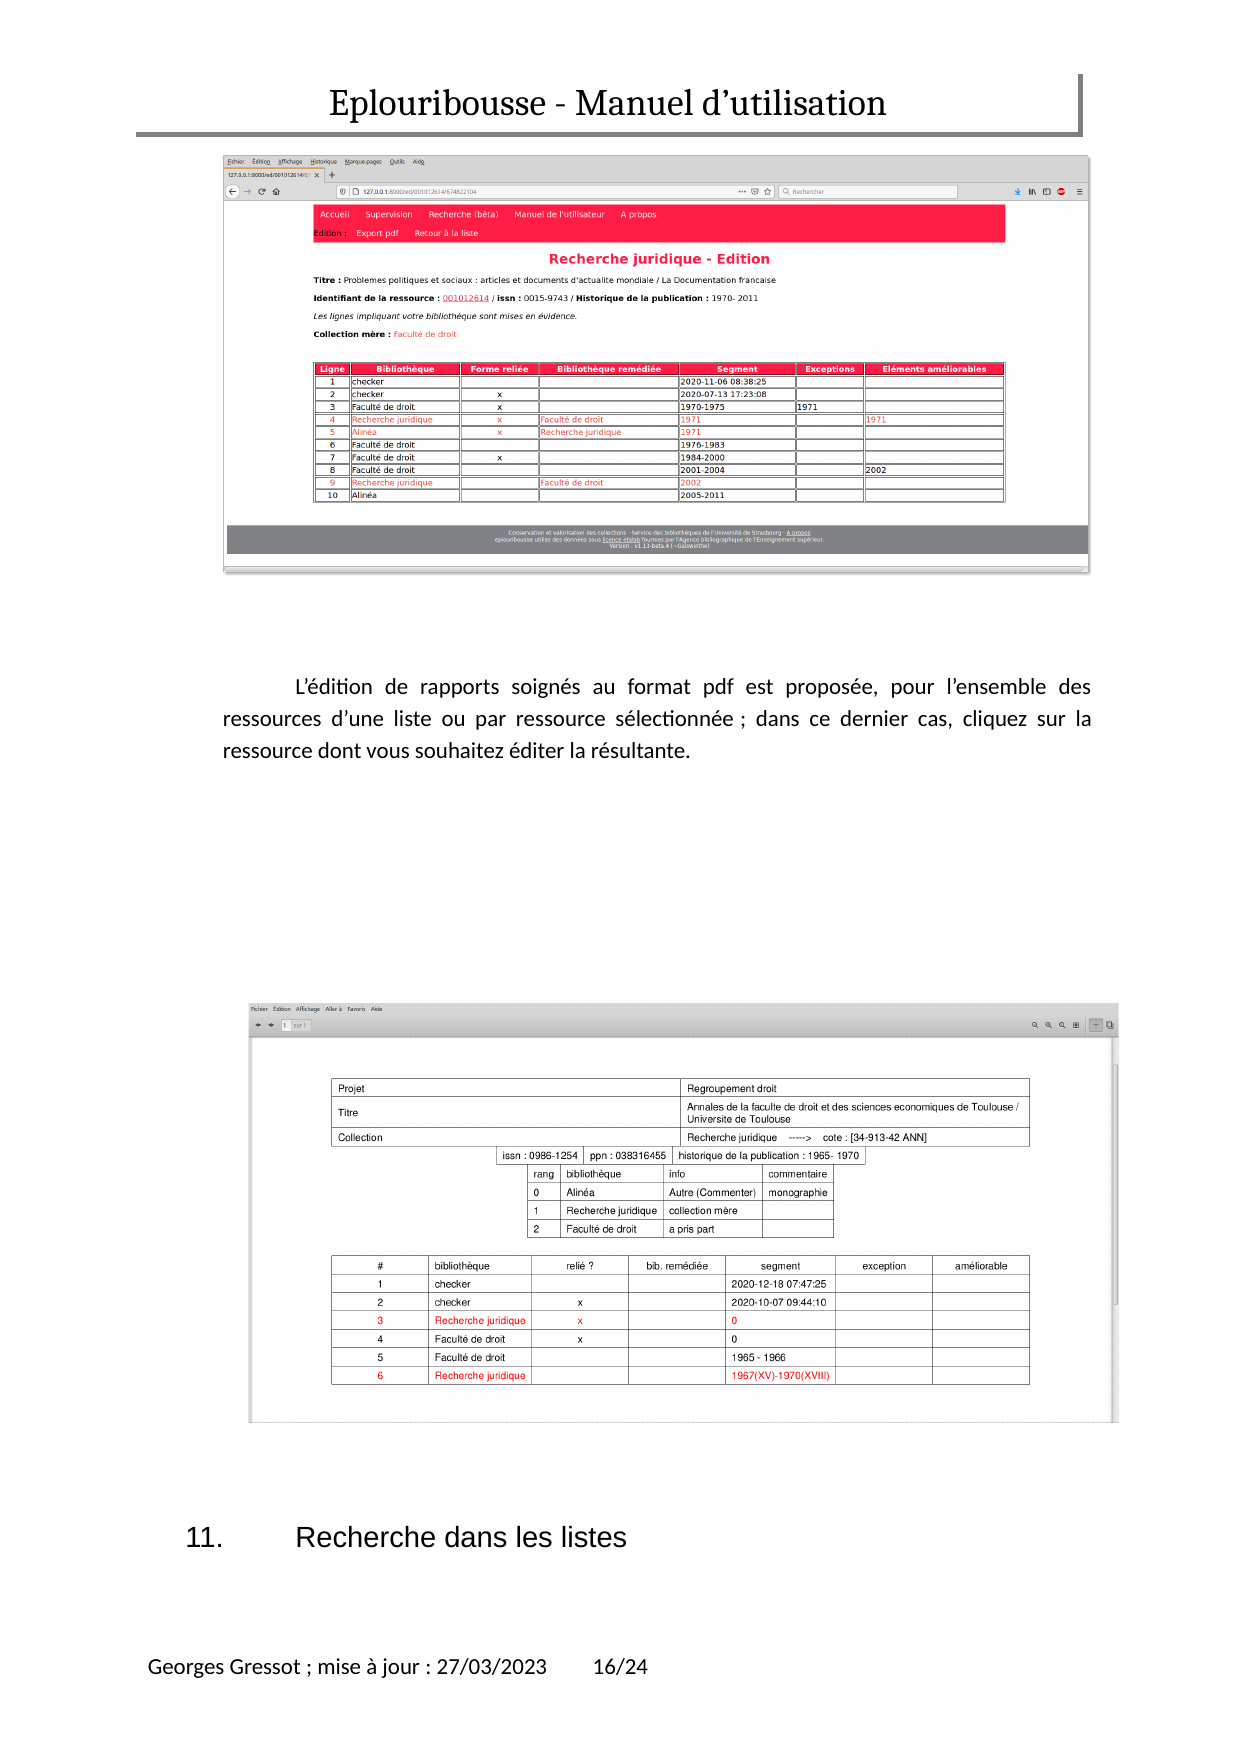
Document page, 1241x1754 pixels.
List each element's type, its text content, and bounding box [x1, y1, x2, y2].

list L’édition de rapports soignés au format pdf est proposée, pour l’ensemble des ressources d’une liste ou par ressource sélectionnée ; dans ce dernier cas, cliquez sur la ressource dont vous souhaitez éditer la résultante. [223, 672, 1093, 765]
picture [248, 1003, 1119, 1423]
subtitle Recherche dans les listes [185, 1520, 1093, 1554]
picture [221, 153, 1092, 576]
